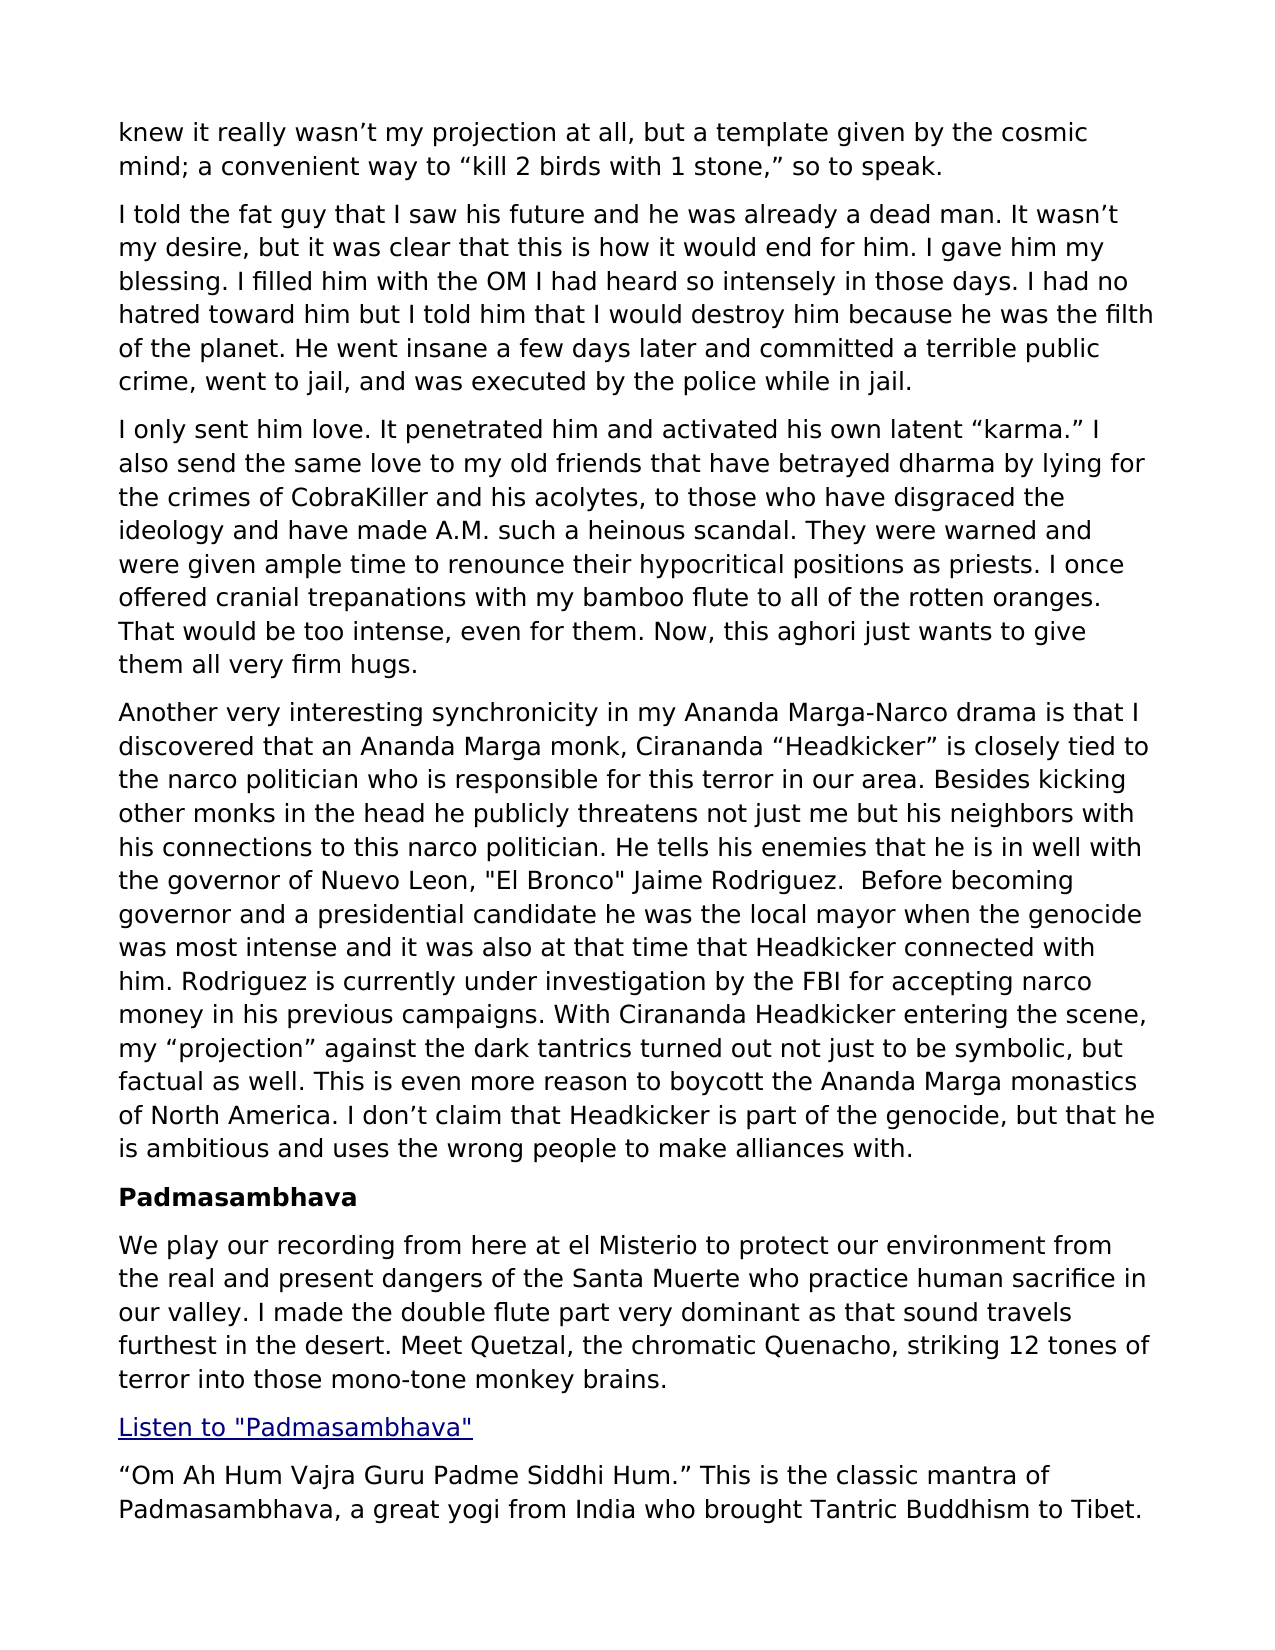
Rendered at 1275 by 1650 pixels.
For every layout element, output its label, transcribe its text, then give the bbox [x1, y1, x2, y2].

text knew it really wasn’t my projection at all, but a template given by the cosmic mind; a convenient way to “kill 2 birds with 1 stone,” so to speak. [118, 118, 1157, 181]
text Another very interesting synchronicity in my Ananda Marga-Narco drama is that I discovered that an Ananda Marga monk, Cirananda “Headkicker” is closely tied to the narco politician who is responsible for this terror in our area. Besides kicking other monks in the head he publicly threatens not just me but his neighbors with his connections to this narco politician. He tells his enemies that he is in well with the governor of Nuevo Leon, "El Bronco" Jaime Rodriguez. Before becoming governor and a presidential candidate he was the local mayor when the genocide was most intense and it was also at that time that Headkicker connected with him. Rodriguez is currently under investigation by the FBI for accepting narco money in his previous campaigns. With Cirananda Headkicker entering the scene, my “projection” against the dark tantrics turned out not just to be symbolic, but factual as well. This is even more reason to boycott the Ananda Marga monastics of North America. I don’t claim that Headkicker is part of the genocide, but that he is ambitious and uses the wrong people to make alliances with. [118, 698, 1157, 1164]
text Padmasambhava [118, 1183, 1157, 1212]
text I told the fat guy that I saw his future and he was already a dead man. It wasn’t my desire, but it was clear that this is how it would end for him. I gave him my blessing. I filled him with the OM I had heard so intensely in those days. I had no hatred toward him but I told him that I would destroy him because he was the filth of the planet. He went insane a few days later and committed a terrible public crime, went to jail, and was executed by the police while in jail. [118, 200, 1157, 397]
text Listen to "Padmasambhava" [118, 1413, 1157, 1442]
text “Om Ah Hum Vajra Guru Padme Siddhi Hum.” This is the classic mantra of Padmasambhava, a great yogi from India who brought Tantric Buddhism to Tibet. [118, 1461, 1157, 1524]
text I only sent him love. It penetrated him and activated his own latent “karma.” I also send the same love to my old friends that have betrayed dharma by lying for the crimes of CobraKiller and his acolytes, to those who have disgraced the ideology and have made A.M. such a heinous scandal. They were warned and were given ample time to renounce their hypocritical positions as priests. I once offered cranial trepanations with my bamboo flute to all of the rotten oranges. That would be too intense, even for them. Now, this aghori just wants to give them all very firm hugs. [118, 416, 1157, 679]
text We play our recording from here at el Misterio to protect our environment from the real and present dangers of the Santa Muerte who practice human sacrifice in our valley. I made the double flute part very dominant as that sound travels furthest in the desert. Meet Quetzal, the chromatic Quenacho, striking 12 tones of terror into those mono-tone monkey brains. [118, 1231, 1157, 1394]
